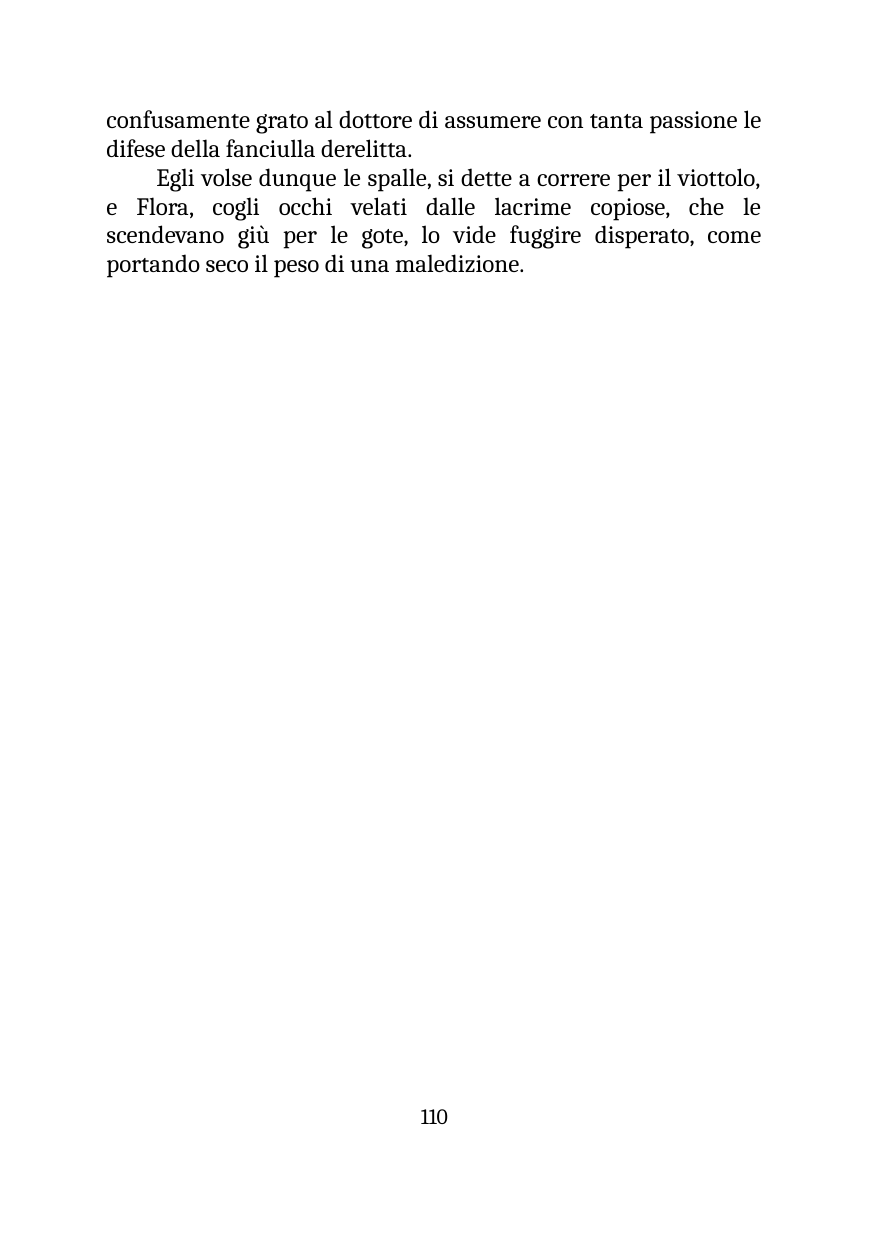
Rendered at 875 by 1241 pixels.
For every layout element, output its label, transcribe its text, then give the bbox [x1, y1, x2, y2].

text Egli volse dunque le spalle, si dette a correre per il viottolo, e Flora, cogli occhi velati dalle lacrime copiose, che le scendevano giù per le gote, lo vide fuggire disperato, come portando seco il peso di una maledizione. [106, 164, 762, 279]
text confusamente grato al dottore di assumere con tanta passione le difese della fanciulla derelitta. [106, 106, 762, 164]
